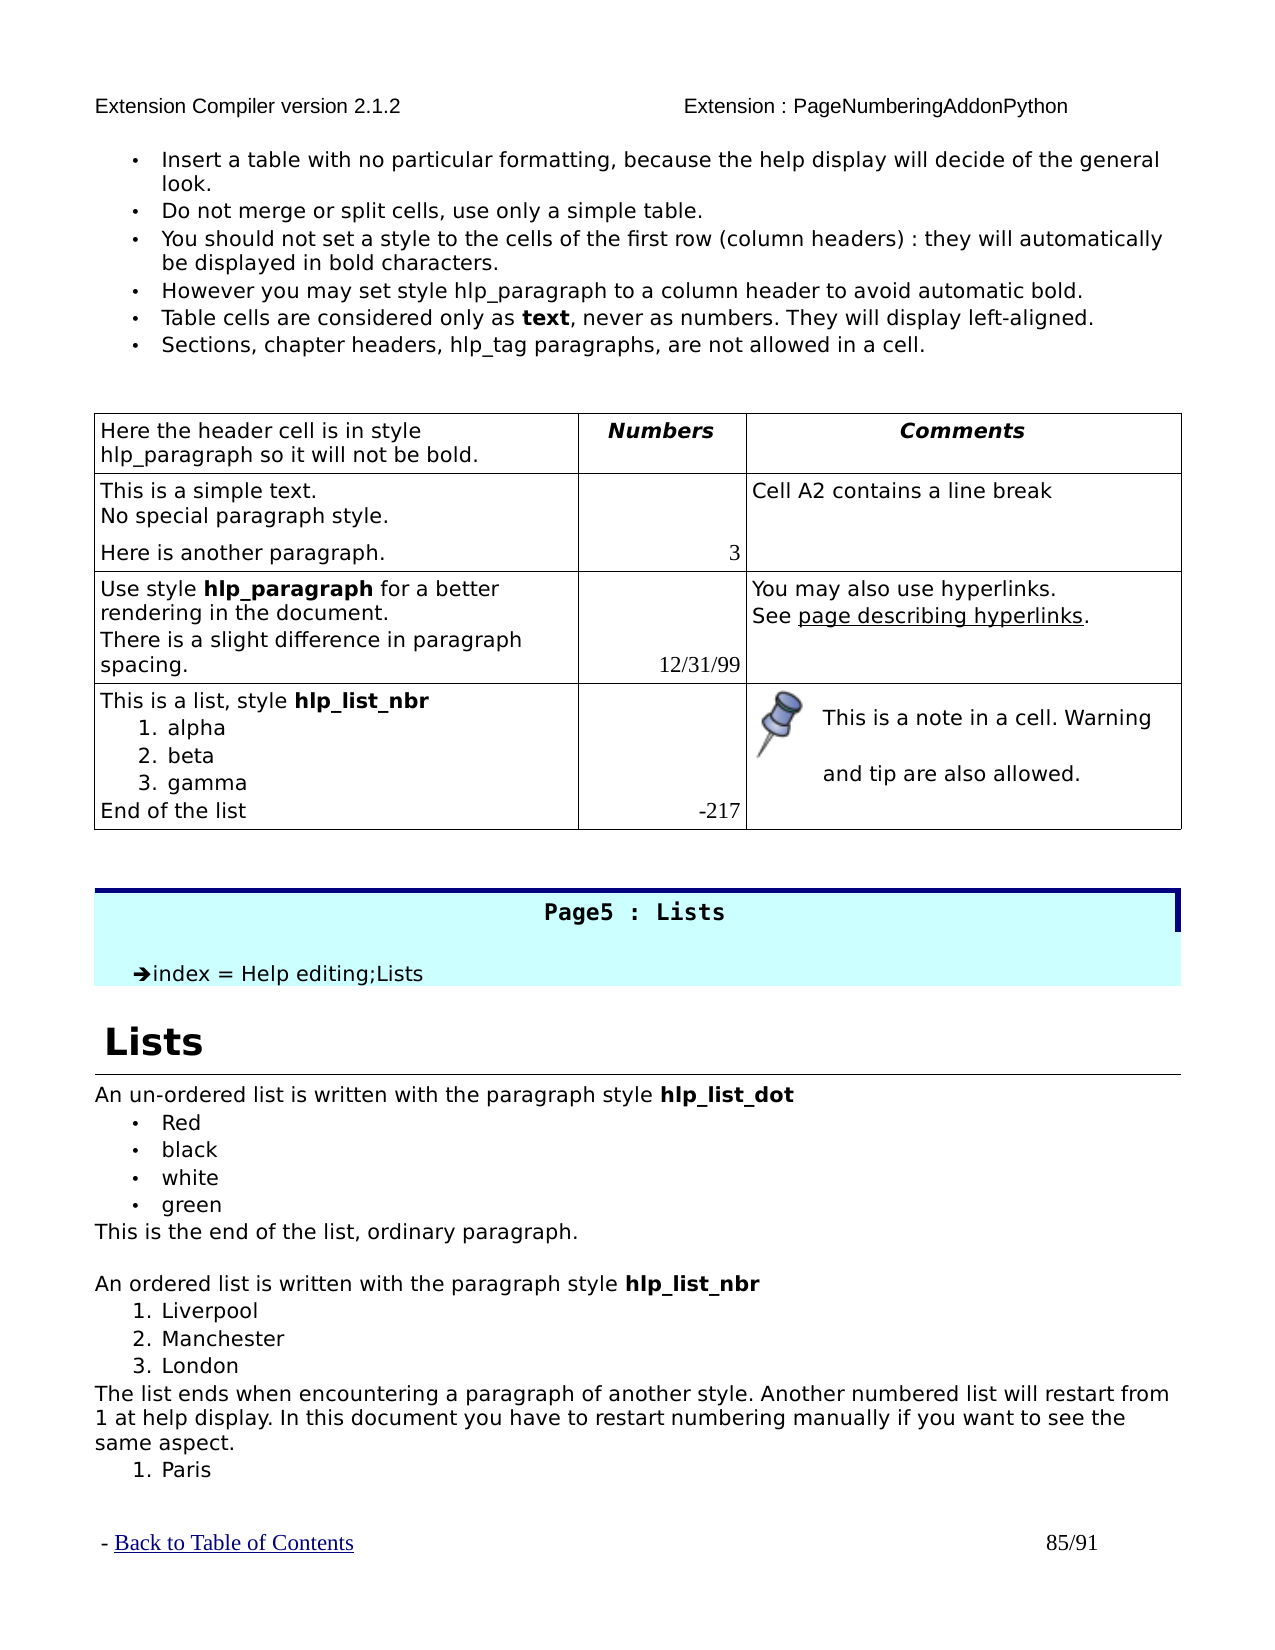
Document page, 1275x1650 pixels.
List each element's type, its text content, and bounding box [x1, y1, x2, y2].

list index = Help editing;Lists [94, 961, 1181, 986]
text An un-ordered list is written with the paragraph style hlp_list_dot [94, 1083, 1181, 1108]
list Paris [132, 1458, 1181, 1482]
list Do not merge or split cells, use only a simple table. [132, 199, 1181, 224]
text This is the end of the list, ordinary paragraph. [94, 1220, 1181, 1245]
table_header Here the header cell is in style hlp_paragraph so it will not be bold. [95, 414, 578, 473]
picture [752, 689, 808, 761]
table_cell This is a list, style hlp_list_nbr alpha beta gamma End of the list [95, 684, 578, 829]
table_header Comments [747, 414, 1181, 473]
text Lists [94, 1011, 1181, 1074]
list Liverpool [132, 1299, 1181, 1324]
table_header Numbers [579, 414, 746, 473]
table_cell 3 [579, 474, 746, 571]
list However you may set style hlp_paragraph to a column header to avoid automatic bold. [132, 279, 1181, 303]
list Red [132, 1111, 1181, 1135]
text Page5 : Lists [94, 889, 1175, 932]
table_cell 31/12/99 [579, 572, 746, 683]
table_cell This is a simple text. No special paragraph style. Here is another paragraph. [95, 474, 578, 571]
list You should not set a style to the cells of the first row (column headers) : they will automatically be displayed in bold characters. [132, 227, 1181, 276]
list green [132, 1193, 1181, 1217]
list Manchester [132, 1327, 1181, 1351]
list Insert a table with no particular formatting, because the help display will decide of the general look. [132, 147, 1181, 196]
list black [132, 1138, 1181, 1162]
table_cell Cell A2 contains a line break [747, 474, 1181, 571]
list London [132, 1354, 1181, 1379]
list white [132, 1165, 1181, 1190]
list Sections, chapter headers, hlp_tag paragraphs, are not allowed in a cell. [132, 333, 1181, 358]
text An ordered list is written with the paragraph style hlp_list_nbr [94, 1248, 1181, 1297]
table_cell This is a note in a cell. Warning and tip are also allowed. [747, 684, 1181, 829]
table_cell -217 [579, 684, 746, 829]
table_cell Use style hlp_paragraph for a better rendering in the document. There is a slight difference in paragraph spacing. [95, 572, 578, 683]
list Table cells are considered only as text, never as numbers. They will display left-aligned. [132, 306, 1181, 331]
text The list ends when encountering a paragraph of another style. Another numbered list will restart from 1 at help display. In this document you have to restart numbering manually if you want to see the same aspect. [94, 1382, 1181, 1455]
table_cell You may also use hyperlinks. See page describing hyperlinks. [747, 572, 1181, 683]
